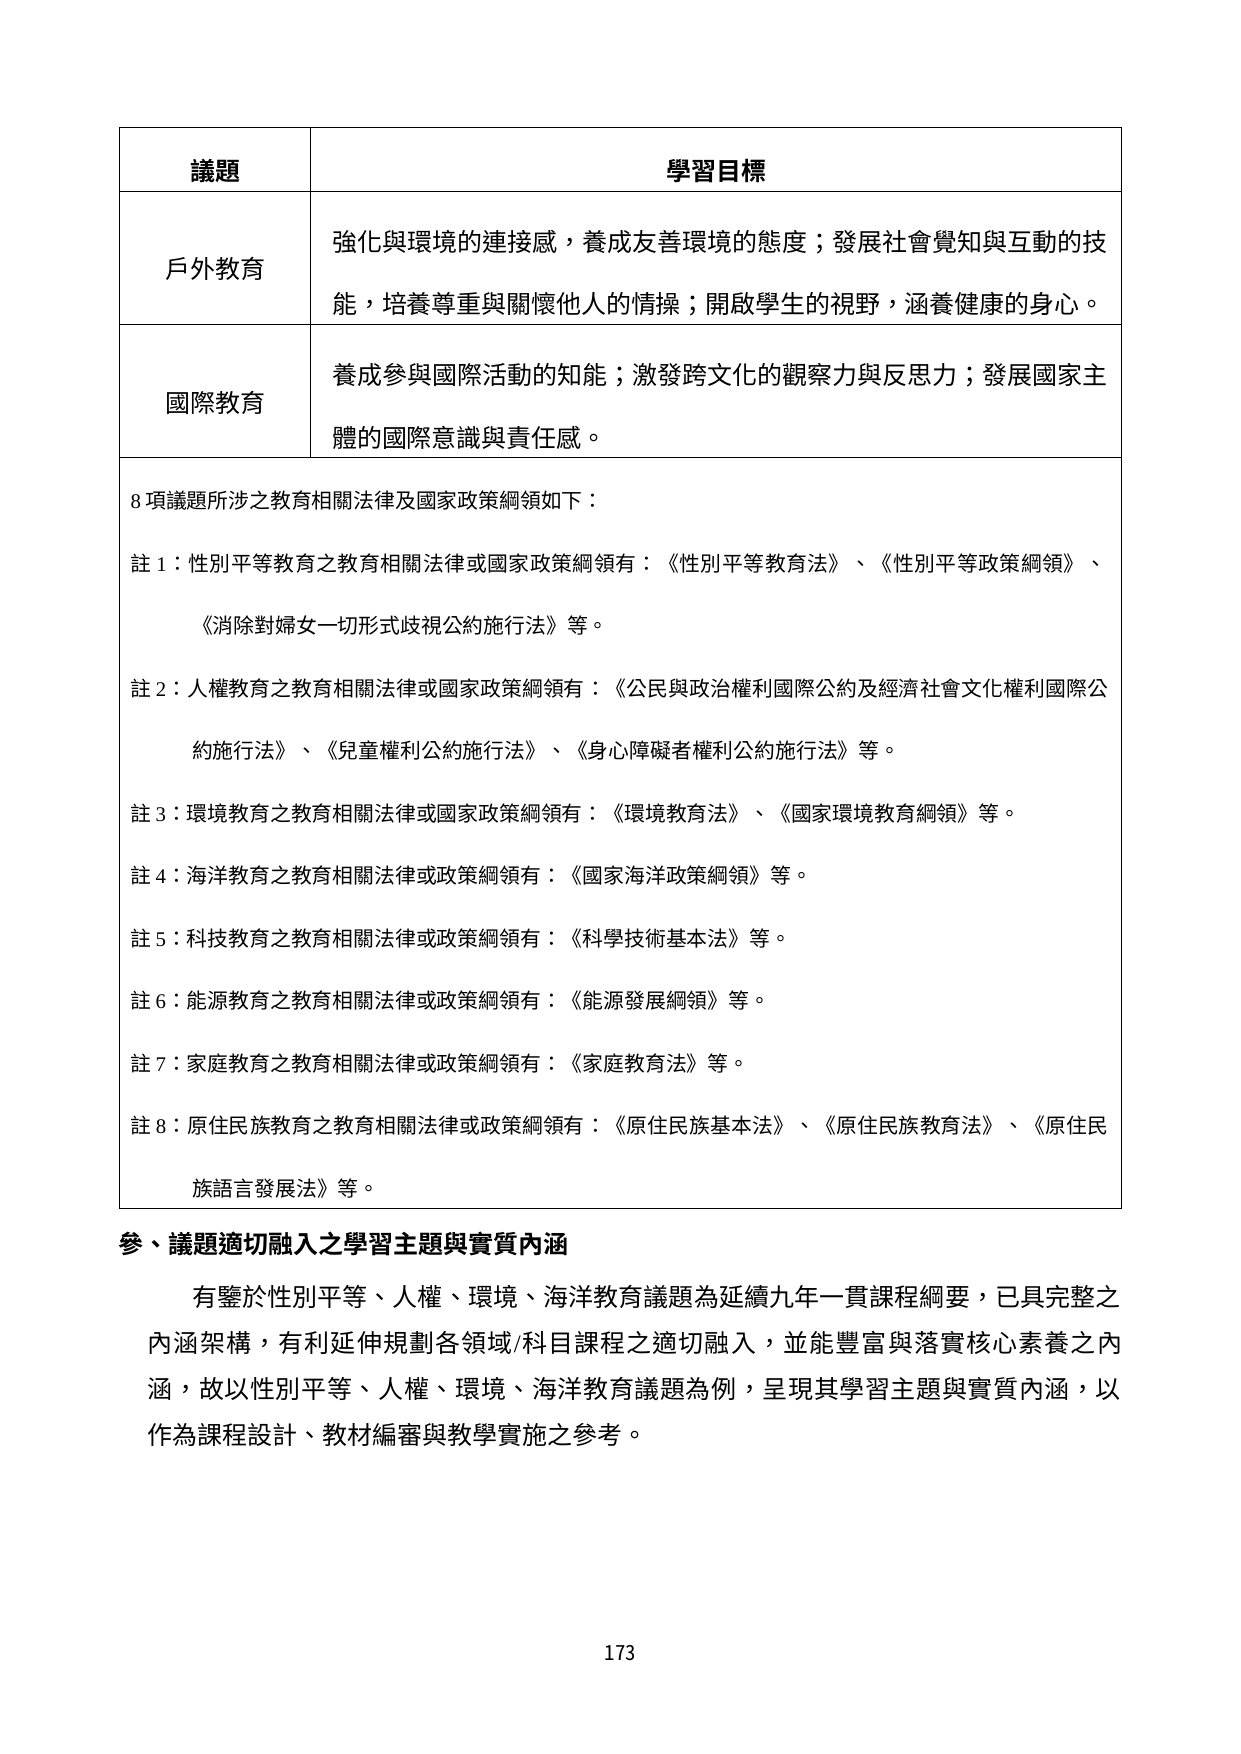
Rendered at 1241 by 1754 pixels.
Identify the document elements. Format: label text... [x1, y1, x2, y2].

text 參、議題適切融入之學習主題與實質內涵 [118, 1217, 1122, 1263]
table_header 議題 [120, 128, 310, 191]
table_cell 戶外教育 [120, 192, 310, 324]
table_cell 8項議題所涉之教育相關法律及國家政策綱領如下： 註1：性別平等教育之教育相關法律或國家政策綱領有：《性別平等教育法》、《性別平等政策綱領》、《消除對婦女一切形式歧視公約施行法》等。 註2：人權教育之教育相關法律或國家政策綱領有：《公民與政治權利國際公約及經濟社會文化權利國際公約施行法》、《兒童權利公約施行法》、《身心障礙者權利公約施行法》等。 註3：環境教育之教育相關法律或國家政策綱領有：《環境教育法》、《國家環境教育綱領》等。 註4：海洋教育之教育相關法律或政策綱領有：《國家海洋政策綱領》等。 註5：科技教育之教育相關法律或政策綱領有：《科學技術基本法》等。 註6：能源教育之教育相關法律或政策綱領有：《能源發展綱領》等。 註7：家庭教育之教育相關法律或政策綱領有：《家庭教育法》等。 註8：原住民族教育之教育相關法律或政策綱領有：《原住民族基本法》、《原住民族教育法》、《原住民族語言發展法》等。 [120, 458, 1121, 1208]
table_cell 國際教育 [120, 325, 310, 457]
text 有鑒於性別平等、人權、環境、海洋教育議題為延續九年一貫課程綱要，已具完整之內涵架構，有利延伸規劃各領域/科目課程之適切融入，並能豐富與落實核心素養之內涵，故以性別平等、人權、環境、海洋教育議題為例，呈現其學習主題與實質內涵，以作為課程設計、教材編審與教學實施之參考。 [148, 1270, 1122, 1453]
table_header 學習目標 [311, 128, 1121, 191]
table_cell 強化與環境的連接感，養成友善環境的態度；發展社會覺知與互動的技能，培養尊重與關懷他人的情操；開啟學生的視野，涵養健康的身心。 [311, 192, 1121, 324]
table_cell 養成參與國際活動的知能；激發跨文化的觀察力與反思力；發展國家主體的國際意識與責任感。 [311, 325, 1121, 457]
